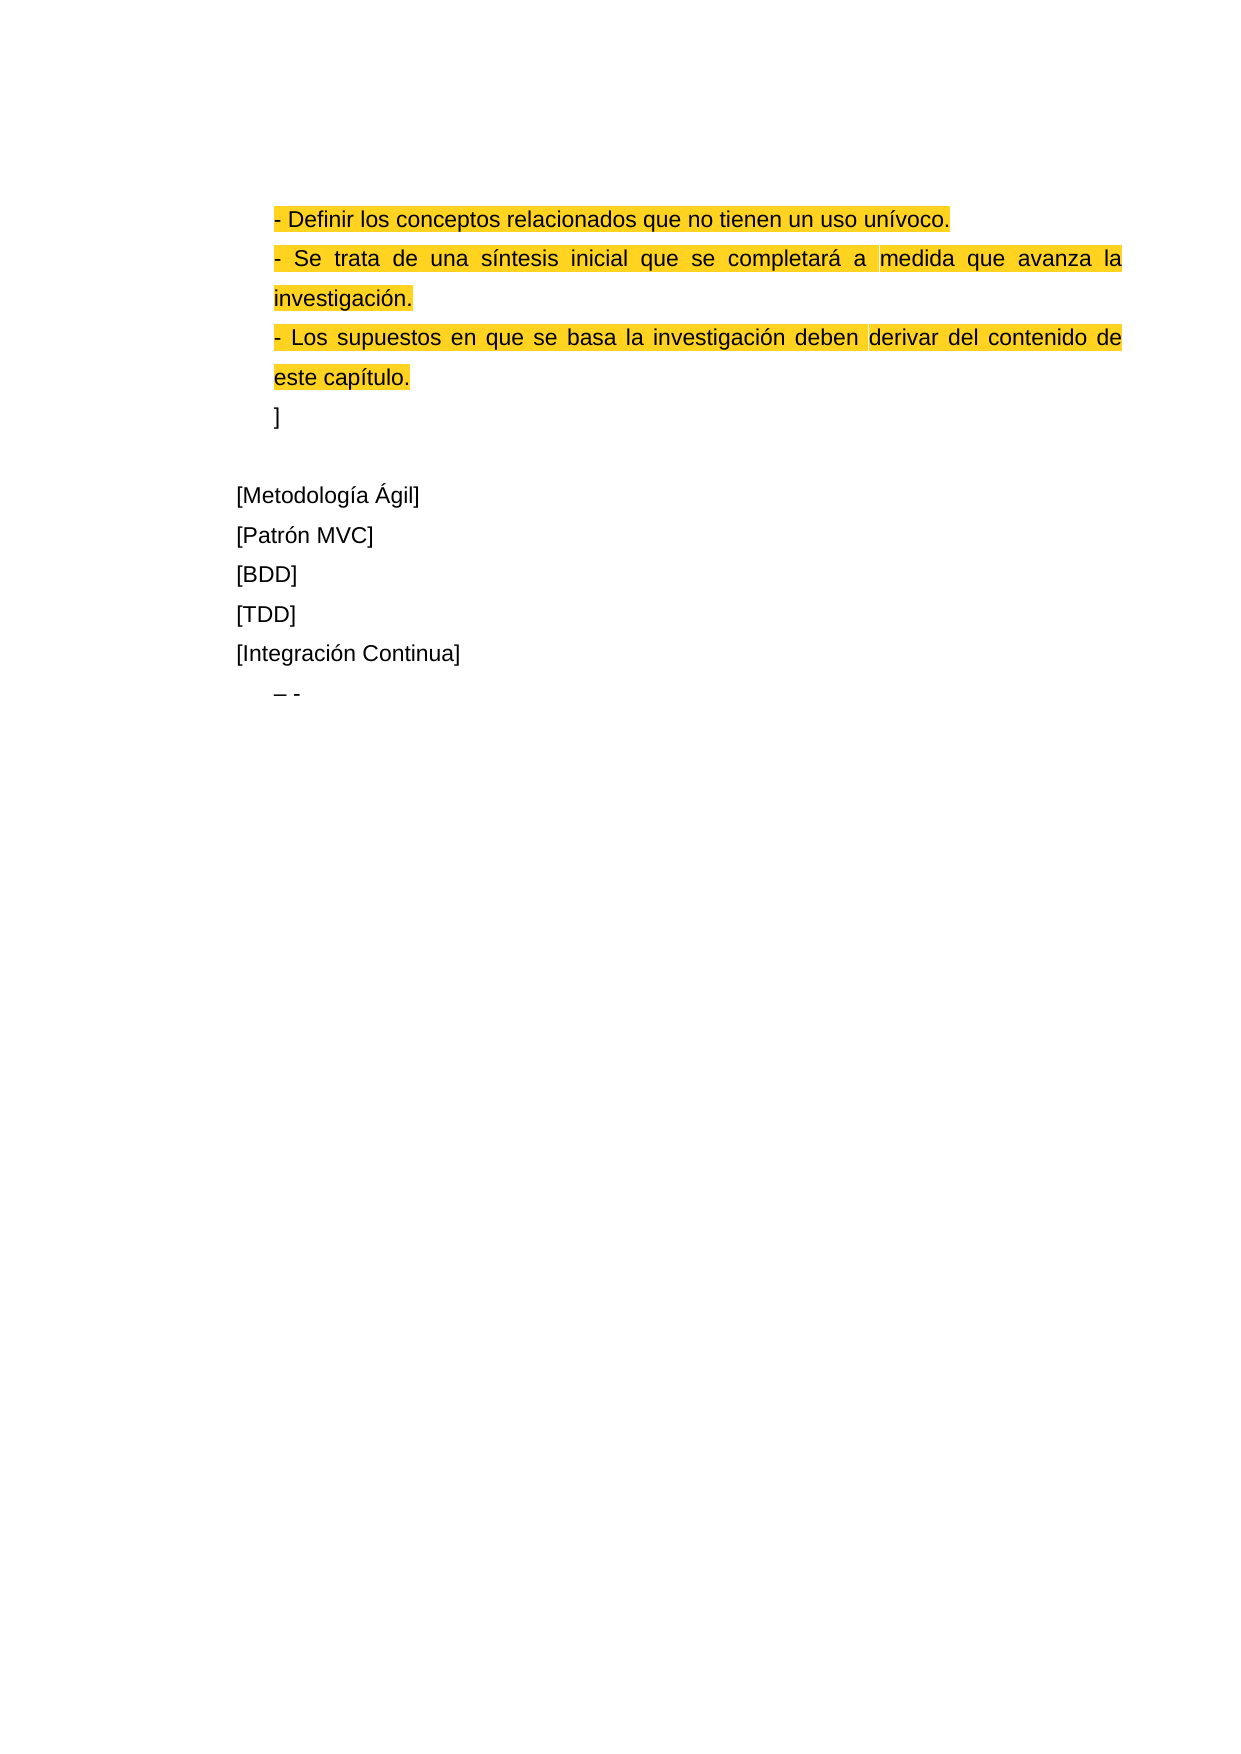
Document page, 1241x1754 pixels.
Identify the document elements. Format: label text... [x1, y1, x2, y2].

text - Los supuestos en que se basa la investigación deben derivar del contenido de este capítulo. [274, 324, 1122, 390]
text - Definir los conceptos relacionados que no tienen un uso unívoco. [274, 206, 1122, 232]
text [BDD] [236, 561, 1122, 588]
text - Se trata de una síntesis inicial que se completará a medida que avanza la investigación. [274, 245, 1122, 311]
text – - [274, 680, 1122, 706]
text [Metodología Ágil] [236, 482, 1122, 509]
text [TDD] [236, 601, 1122, 627]
text [Integración Continua] [236, 640, 1122, 667]
text ] [274, 403, 1122, 430]
text [Patrón MVC] [236, 522, 1122, 548]
